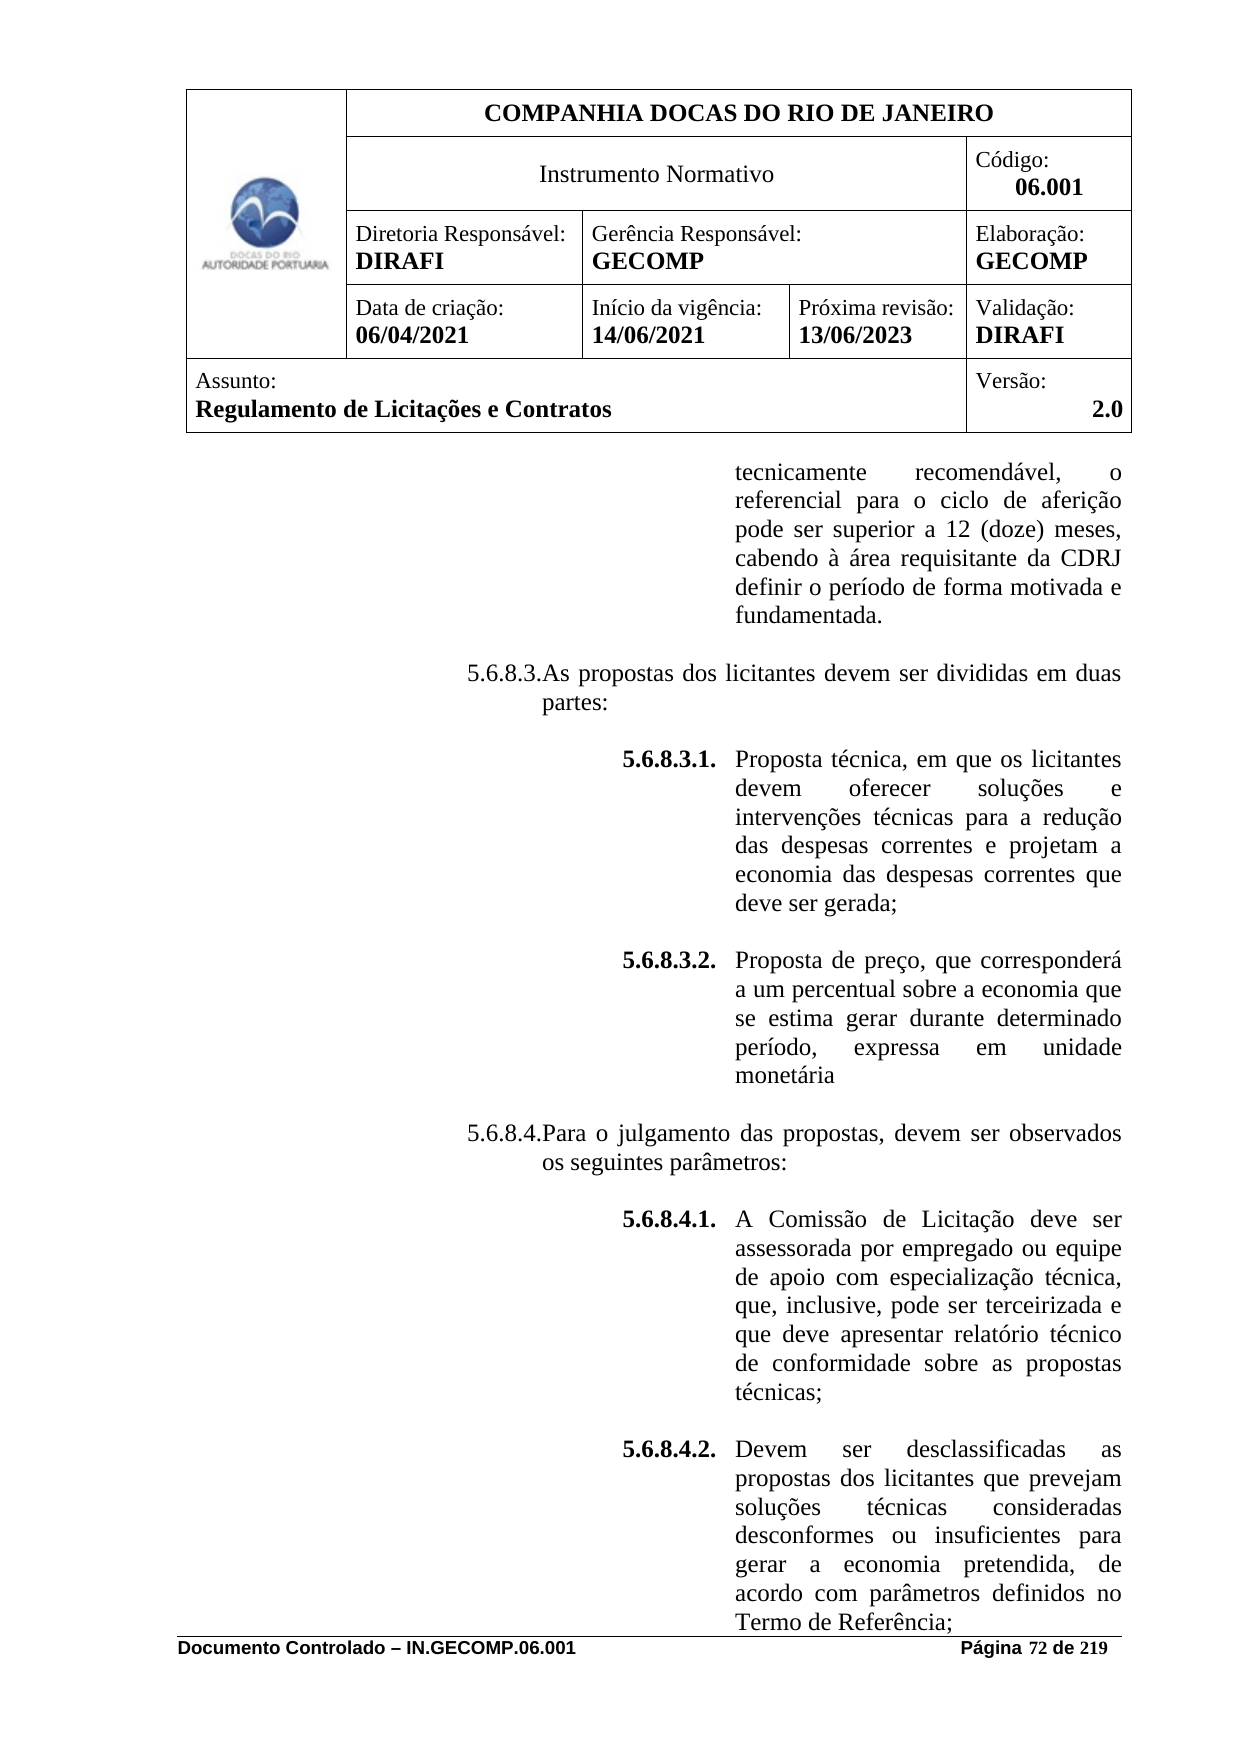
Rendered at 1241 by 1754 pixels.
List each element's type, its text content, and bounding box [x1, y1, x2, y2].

list A Comissão de Licitação deve ser assessorada por empregado ou equipe de apoio com especialização técnica, que, inclusive, pode ser terceirizada e que deve apresentar relatório técnico de conformidade sobre as propostas técnicas; [622, 1204, 1122, 1405]
list Proposta de preço, que corresponderá a um percentual sobre a economia que se estima gerar durante determinado período, expressa em unidade monetária [622, 945, 1122, 1089]
list Proposta técnica, em que os licitantes devem oferecer soluções e intervenções técnicas para a redução das despesas correntes e projetam a economia das despesas correntes que deve ser gerada; [622, 744, 1122, 917]
list As propostas dos licitantes devem ser divididas em duas partes: [467, 658, 1122, 715]
list tecnicamente recomendável, o referencial para o ciclo de aferição pode ser superior a 12 (doze) meses, cabendo à área requisitante da CDRJ definir o período de forma motivada e fundamentada. [622, 457, 1122, 629]
list Devem ser desclassificadas as propostas dos licitantes que prevejam soluções técnicas consideradas desconformes ou insuficientes para gerar a economia pretendida, de acordo com parâmetros definidos no Termo de Referência; [622, 1434, 1122, 1635]
list Para o julgamento das propostas, devem ser observados os seguintes parâmetros: [467, 1118, 1122, 1175]
